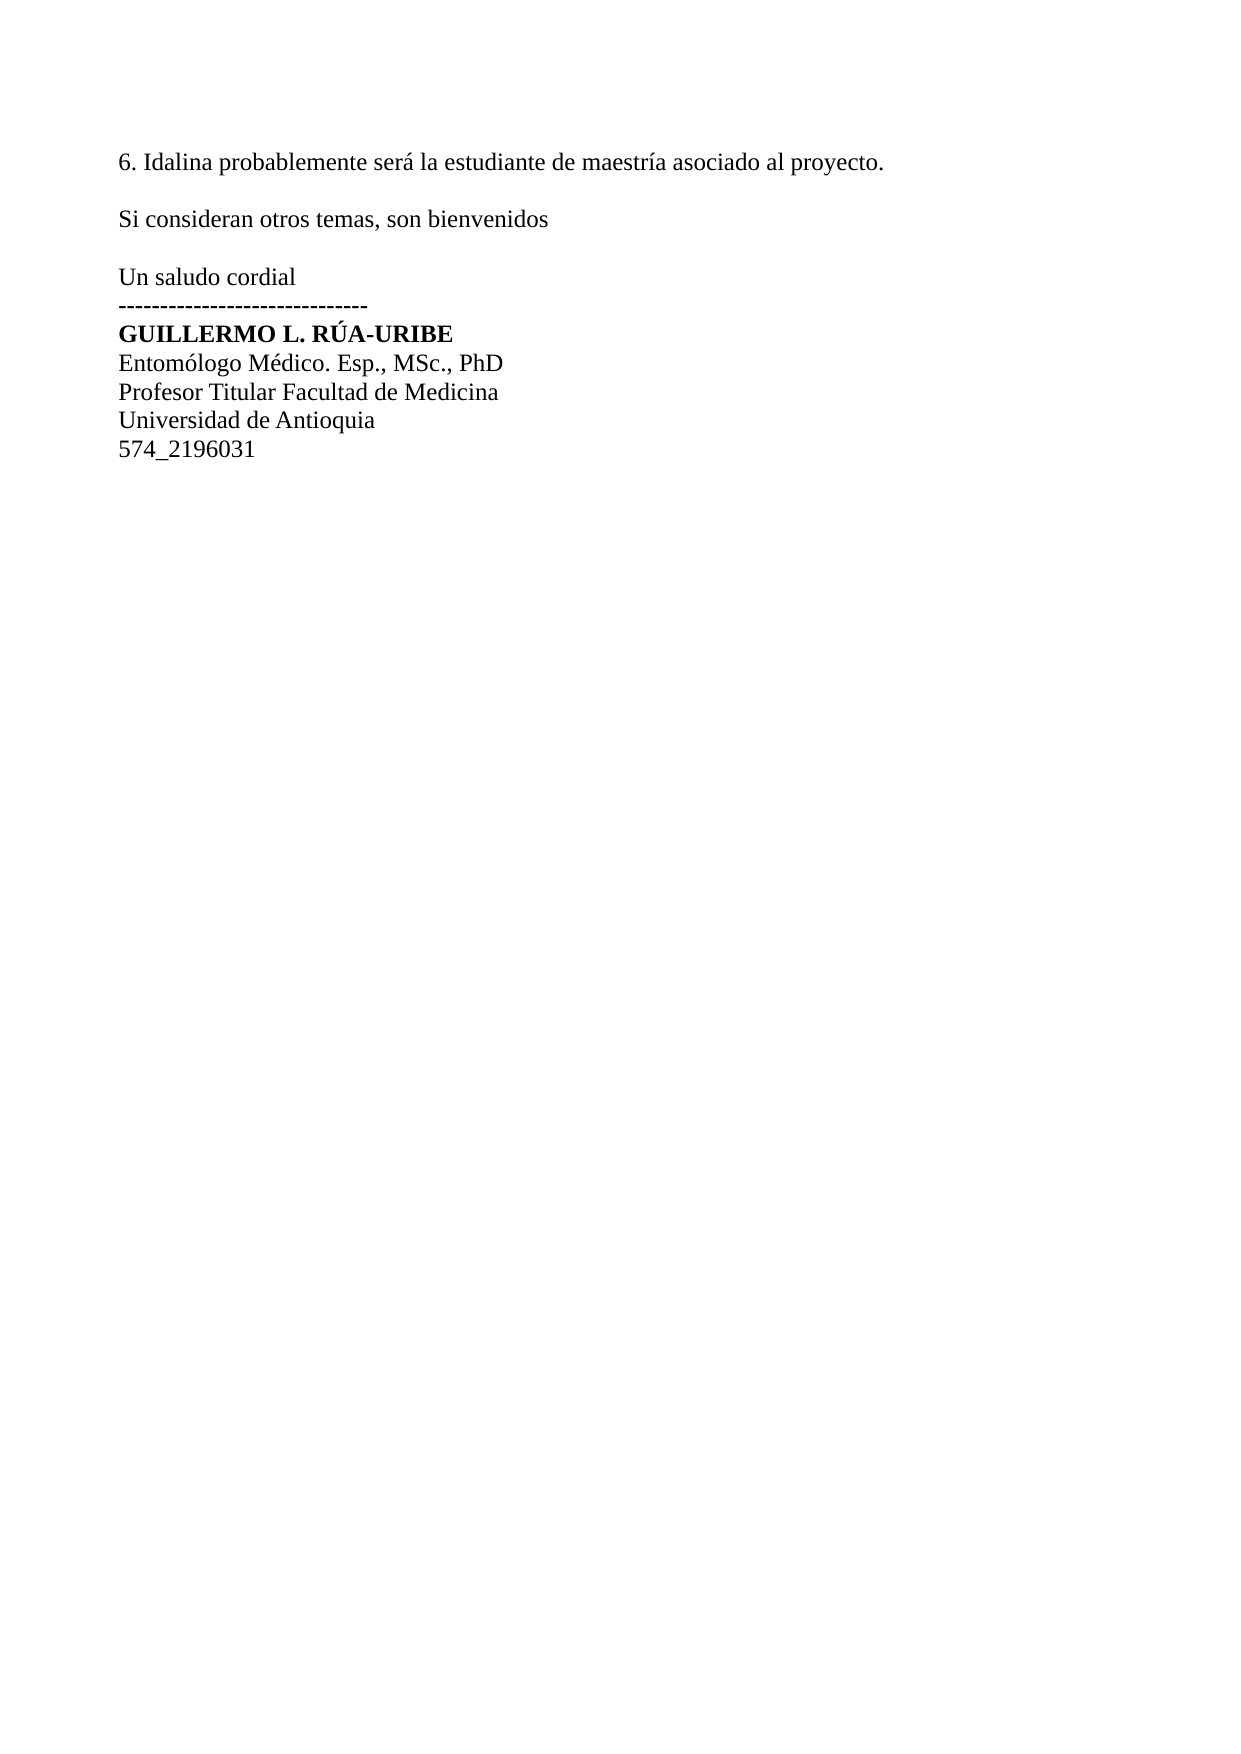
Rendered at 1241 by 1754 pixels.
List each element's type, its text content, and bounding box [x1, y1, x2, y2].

text Un saludo cordial [118, 262, 1122, 291]
text GUILLERMO L. RÚA-URIBE [118, 319, 1122, 348]
text Entomólogo Médico. Esp., MSc., PhD [118, 348, 1122, 377]
text 6. Idalina probablemente será la estudiante de maestría asociado al proyecto. [118, 147, 1122, 176]
text Universidad de Antioquia [118, 406, 1122, 434]
text Profesor Titular Facultad de Medicina [118, 377, 1122, 406]
text ------------------------------ [118, 291, 1122, 319]
text 574_2196031 [118, 434, 1122, 463]
text Si consideran otros temas, son bienvenidos [118, 204, 1122, 233]
